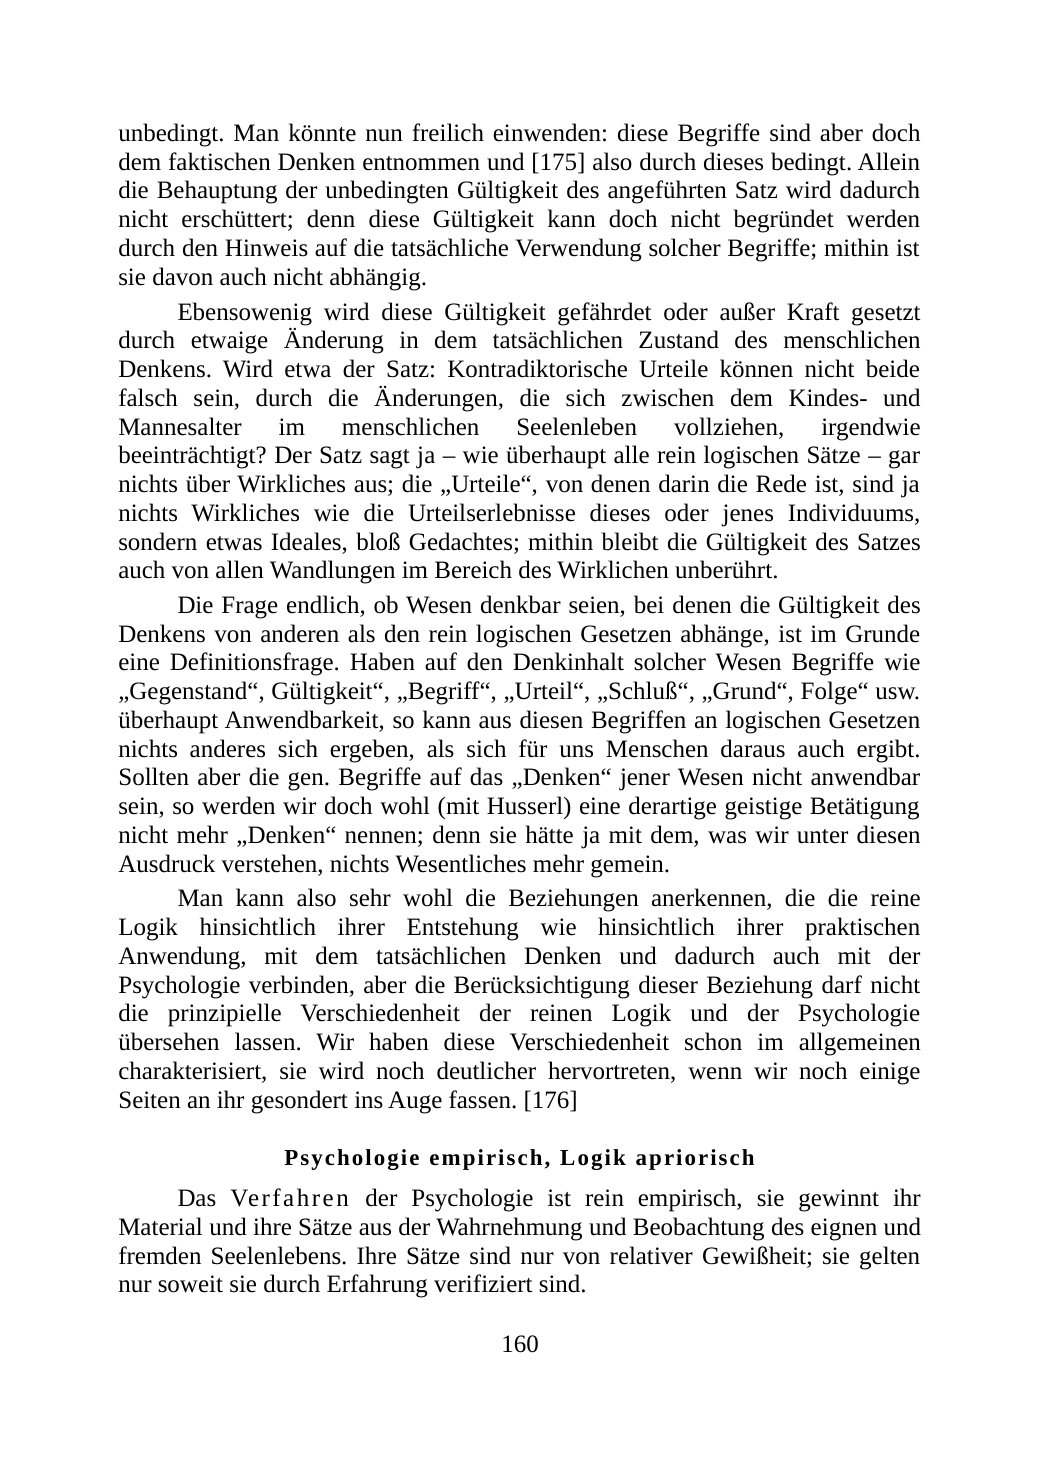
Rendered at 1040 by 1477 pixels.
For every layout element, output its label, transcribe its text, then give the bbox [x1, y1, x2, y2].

text Die Frage endlich, ob Wesen denkbar seien, bei denen die Gültigkeit des Denkens von anderen als den rein logischen Gesetzen abhänge, ist im Grunde eine Definitionsfrage. Haben auf den Denkinhalt solcher Wesen Begriffe wie „Gegenstand“, Gültigkeit“, „Begriff“, „Urteil“, „Schluß“, „Grund“, Folge“ usw. überhaupt Anwendbarkeit, so kann aus diesen Begriffen an logischen Gesetzen nichts anderes sich ergeben, als sich für uns Menschen daraus auch ergibt. Sollten aber die gen. Begriffe auf das „Denken“ jener Wesen nicht anwendbar sein, so werden wir doch wohl (mit Husserl) eine derartige geistige Betätigung nicht mehr „Denken“ nennen; denn sie hätte ja mit dem, was wir unter diesen Ausdruck verstehen, nichts Wesentliches mehr gemein. [118, 590, 921, 877]
text unbedingt. Man könnte nun freilich einwenden: diese Begriffe sind aber doch dem faktischen Denken entnommen und [175] also durch dieses bedingt. Allein die Behauptung der unbedingten Gültigkeit des angeführten Satz wird dadurch nicht erschüttert; denn diese Gültigkeit kann doch nicht begründet werden durch den Hinweis auf die tatsächliche Verwendung solcher Begriffe; mithin ist sie davon auch nicht abhängig. [118, 118, 921, 291]
text Das Verfahren der Psychologie ist rein empirisch, sie gewinnt ihr Material und ihre Sätze aus der Wahrnehmung und Beobachtung des eignen und fremden Seelenlebens. Ihre Sätze sind nur von relativer Gewißheit; sie gelten nur soweit sie durch Erfahrung verifiziert sind. [118, 1183, 921, 1298]
text Ebensowenig wird diese Gültigkeit gefährdet oder außer Kraft gesetzt durch etwaige Änderung in dem tatsächlichen Zustand des menschlichen Denkens. Wird etwa der Satz: Kontradiktorische Urteile können nicht beide falsch sein, durch die Änderungen, die sich zwischen dem Kindes- und Mannesalter im menschlichen Seelenleben vollziehen, irgendwie beeinträchtigt? Der Satz sagt ja – wie überhaupt alle rein logischen Sätze – gar nichts über Wirkliches aus; die „Urteile“, von denen darin die Rede ist, sind ja nichts Wirkliches wie die Urteilserlebnisse dieses oder jenes Individuums, sondern etwas Ideales, bloß Gedachtes; mithin bleibt die Gültigkeit des Satzes auch von allen Wandlungen im Bereich des Wirklichen unberührt. [118, 297, 921, 584]
subtitle Psychologie empirisch, Logik apriorisch [118, 1144, 921, 1171]
text Man kann also sehr wohl die Beziehungen anerkennen, die die reine Logik hinsichtlich ihrer Entstehung wie hinsichtlich ihrer praktischen Anwendung, mit dem tatsächlichen Denken und dadurch auch mit der Psychologie verbinden, aber die Berücksichtigung dieser Beziehung darf nicht die prinzipielle Verschiedenheit der reinen Logik und der Psychologie übersehen lassen. Wir haben diese Verschiedenheit schon im allgemeinen charakterisiert, sie wird noch deutlicher hervortreten, wenn wir noch einige Seiten an ihr gesondert ins Auge fassen. [176] [118, 883, 921, 1113]
